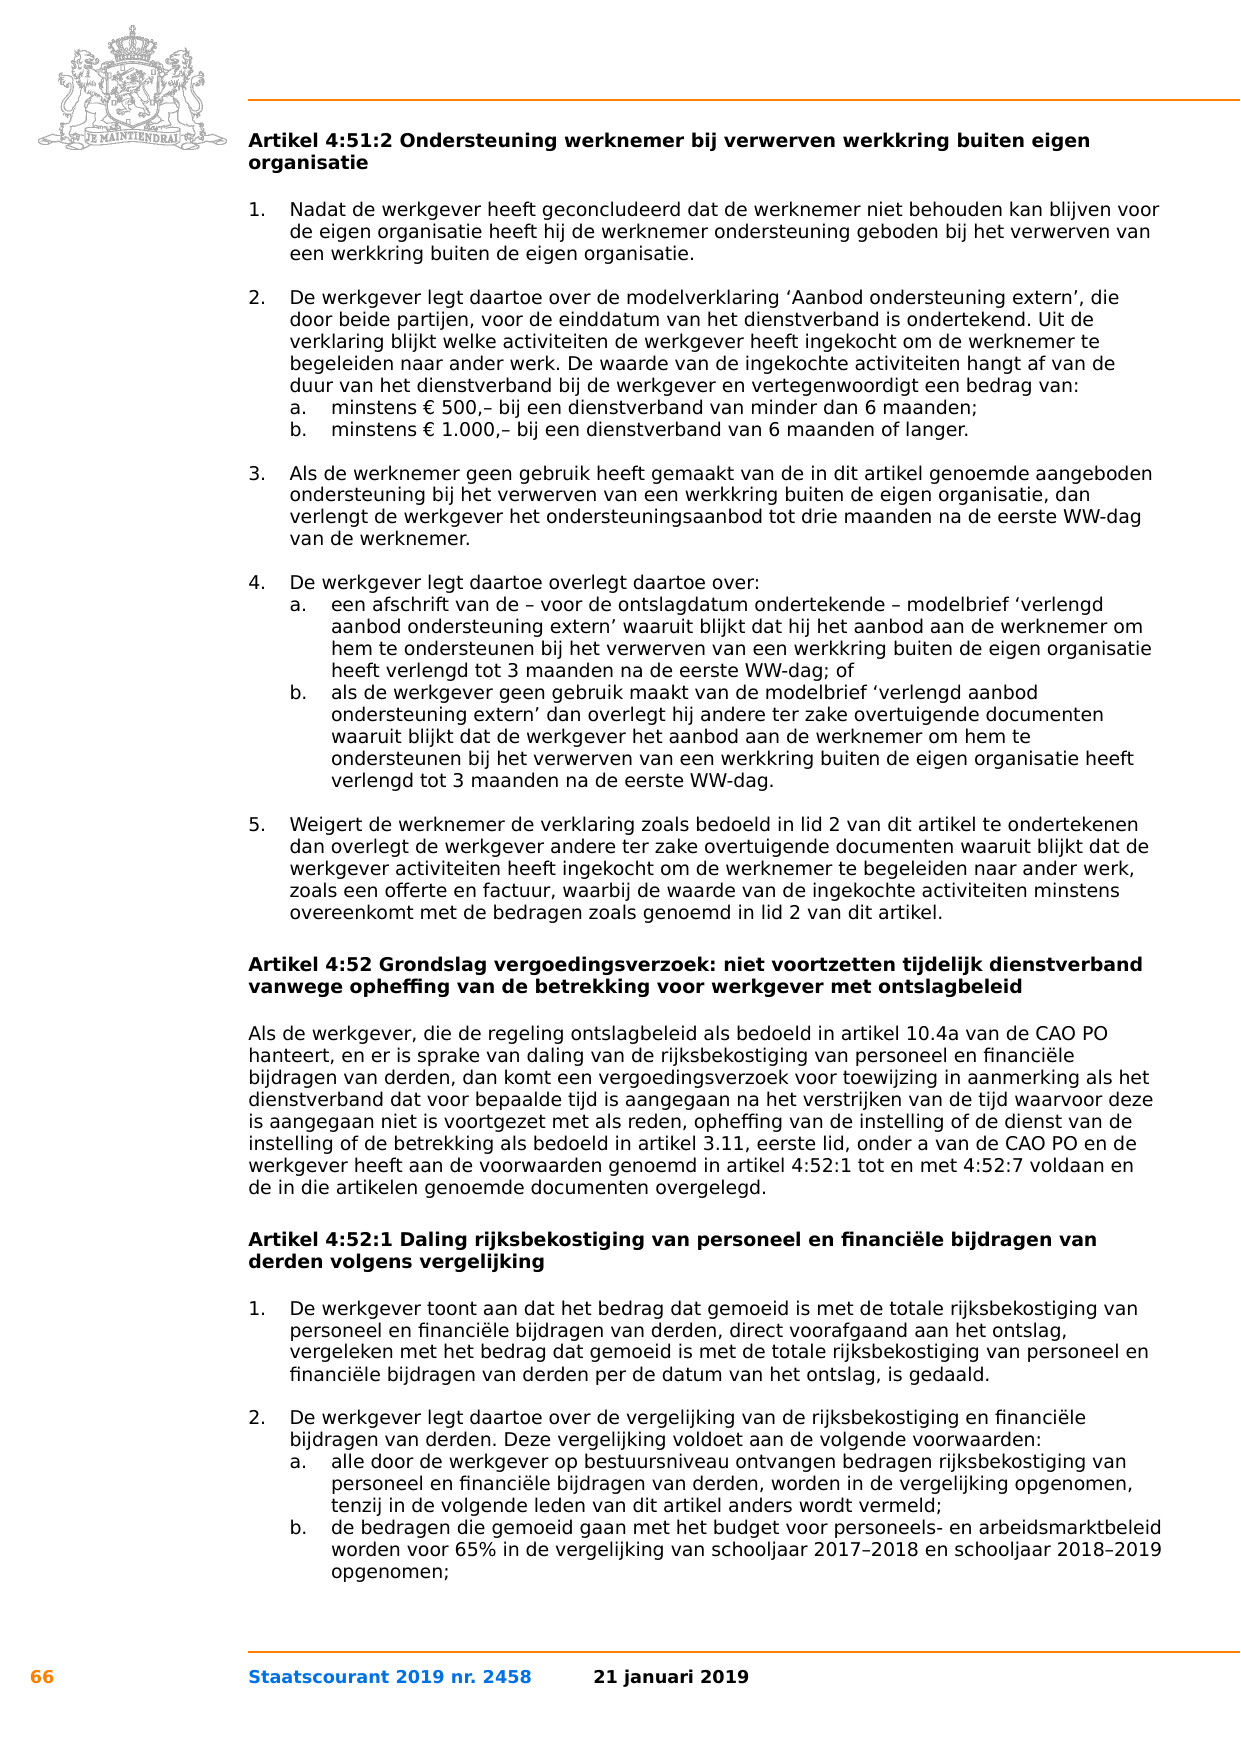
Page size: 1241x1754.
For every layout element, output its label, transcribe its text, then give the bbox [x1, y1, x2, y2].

subtitle Artikel 4:52:1 Daling rijksbekostiging van personeel en financiële bijdragen van derden volgens vergelijking [248, 1228, 1163, 1272]
subtitle Artikel 4:51:2 Ondersteuning werknemer bij verwerven werkkring buiten eigen organisatie [248, 130, 1163, 174]
text b. de bedragen die gemoeid gaan met het budget voor personeels- en arbeidsmarktbeleid worden voor 65% in de vergelijking van schooljaar 2017–2018 en schooljaar 2018–2019 opgenomen; [289, 1517, 1163, 1583]
text 2. De werkgever legt daartoe over de vergelijking van de rijksbekostiging en financiële bijdragen van derden. Deze vergelijking voldoet aan de volgende voorwaarden: [248, 1407, 1163, 1451]
text a. een afschrift van de – voor de ontslagdatum ondertekende – modelbrief ‘verlengd aanbod ondersteuning extern’ waaruit blijkt dat hij het aanbod aan de werknemer om hem te ondersteunen bij het verwerven van een werkkring buiten de eigen organisatie heeft verlengd tot 3 maanden na de eerste WW-dag; of [289, 594, 1163, 682]
text 4. De werkgever legt daartoe overlegt daartoe over: [248, 572, 1163, 594]
text 3. Als de werknemer geen gebruik heeft gemaakt van de in dit artikel genoemde aangeboden ondersteuning bij het verwerven van een werkkring buiten de eigen organisatie, dan verlengt de werkgever het ondersteuningsaanbod tot drie maanden na de eerste WW-dag van de werknemer. [248, 462, 1163, 550]
text 1. De werkgever toont aan dat het bedrag dat gemoeid is met de totale rijksbekostiging van personeel en financiële bijdragen van derden, direct voorafgaand aan het ontslag, vergeleken met het bedrag dat gemoeid is met de totale rijksbekostiging van personeel en financiële bijdragen van derden per de datum van het ontslag, is gedaald. [248, 1297, 1163, 1385]
picture [38, 25, 227, 150]
text b. als de werkgever geen gebruik maakt van de modelbrief ‘verlengd aanbod ondersteuning extern’ dan overlegt hij andere ter zake overtuigende documenten waaruit blijkt dat de werkgever het aanbod aan de werknemer om hem te ondersteunen bij het verwerven van een werkkring buiten de eigen organisatie heeft verlengd tot 3 maanden na de eerste WW-dag. [289, 682, 1163, 792]
text 1. Nadat de werkgever heeft geconcludeerd dat de werknemer niet behouden kan blijven voor de eigen organisatie heeft hij de werknemer ondersteuning geboden bij het verwerven van een werkkring buiten de eigen organisatie. [248, 199, 1163, 265]
text a. alle door de werkgever op bestuursniveau ontvangen bedragen rijksbekostiging van personeel en financiële bijdragen van derden, worden in de vergelijking opgenomen, tenzij in de volgende leden van dit artikel anders wordt vermeld; [289, 1451, 1163, 1517]
text 5. Weigert de werknemer de verklaring zoals bedoeld in lid 2 van dit artikel te ondertekenen dan overlegt de werkgever andere ter zake overtuigende documenten waaruit blijkt dat de werkgever activiteiten heeft ingekocht om de werknemer te begeleiden naar ander werk, zoals een offerte en factuur, waarbij de waarde van de ingekochte activiteiten minstens overeenkomt met de bedragen zoals genoemd in lid 2 van dit artikel. [248, 814, 1163, 924]
subtitle Artikel 4:52 Grondslag vergoedingsverzoek: niet voortzetten tijdelijk dienstverband vanwege opheffing van de betrekking voor werkgever met ontslagbeleid [248, 954, 1163, 998]
text b. minstens € 1.000,– bij een dienstverband van 6 maanden of langer. [289, 418, 1163, 441]
text a. minstens € 500,– bij een dienstverband van minder dan 6 maanden; [289, 397, 1163, 418]
text Als de werkgever, die de regeling ontslagbeleid als bedoeld in artikel 10.4a van de CAO PO hanteert, en er is sprake van daling van de rijksbekostiging van personeel en financiële bijdragen van derden, dan komt een vergoedingsverzoek voor toewijzing in aanmerking als het dienstverband dat voor bepaalde tijd is aangegaan na het verstrijken van de tijd waarvoor deze is aangegaan niet is voortgezet met als reden, opheffing van de instelling of de dienst van de instelling of de betrekking als bedoeld in artikel 3.11, eerste lid, onder a van de CAO PO en de werkgever heeft aan de voorwaarden genoemd in artikel 4:52:1 tot en met 4:52:7 voldaan en de in die artikelen genoemde documenten overgelegd. [248, 1023, 1163, 1198]
text 2. De werkgever legt daartoe over de modelverklaring ‘Aanbod ondersteuning extern’, die door beide partijen, voor de einddatum van het dienstverband is ondertekend. Uit de verklaring blijkt welke activiteiten de werkgever heeft ingekocht om de werknemer te begeleiden naar ander werk. De waarde van de ingekochte activiteiten hangt af van de duur van het dienstverband bij de werkgever en vertegenwoordigt een bedrag van: [248, 287, 1163, 397]
